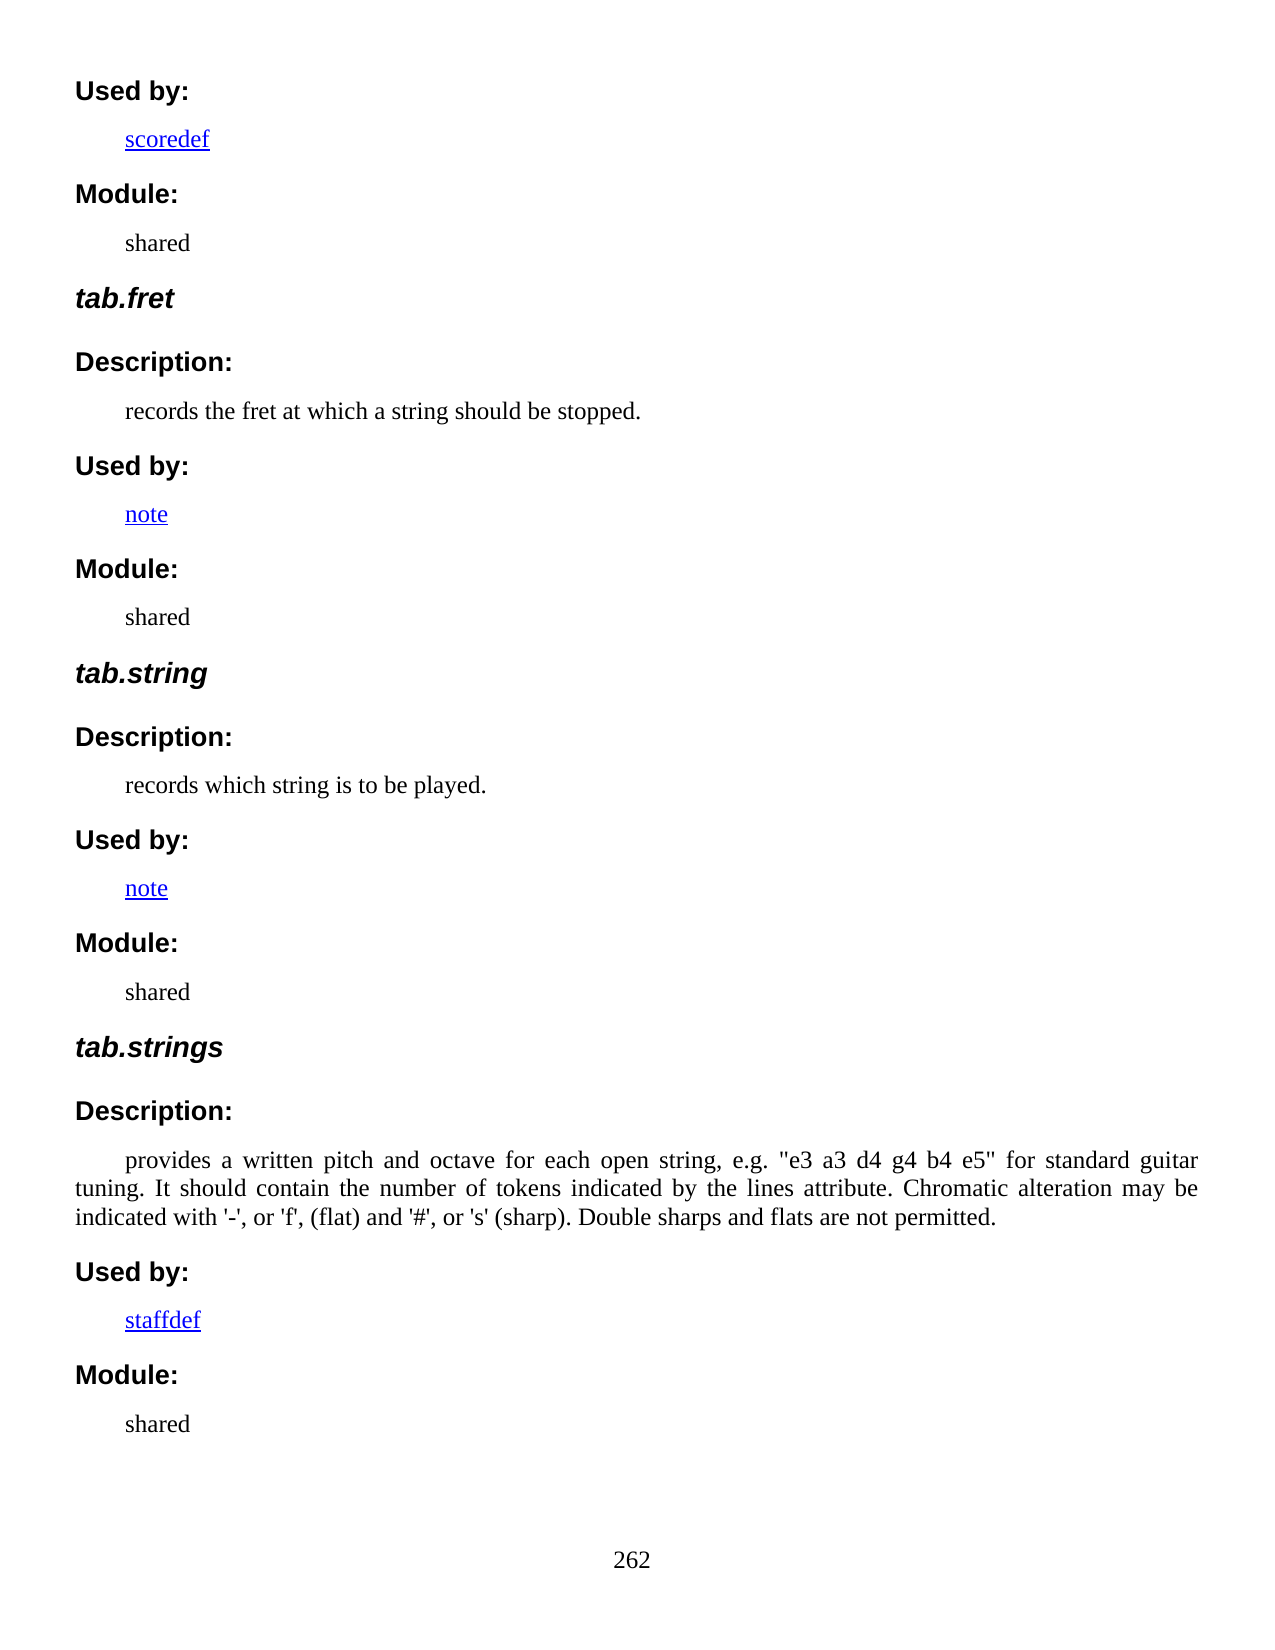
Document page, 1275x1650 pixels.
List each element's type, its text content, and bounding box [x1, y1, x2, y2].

subtitle tab.string [75, 656, 1200, 689]
subtitle Description: [75, 721, 1200, 752]
text provides a written pitch and octave for each open string, e.g. "e3 a3 d4 g4 b4 e5" for standard guitar tuning. It should contain the number of tokens indicated by the lines attribute. Chromatic alteration may be indicated with '-', or 'f', (flat) and '#', or 's' (sharp). Double sharps and flats are not permitted. [75, 1145, 1200, 1231]
text records which string is to be played. [75, 770, 1200, 799]
subtitle Used by: [75, 824, 1200, 855]
subtitle Used by: [75, 75, 1200, 106]
text staffdef [75, 1305, 1200, 1334]
text shared [75, 228, 1200, 256]
subtitle Module: [75, 553, 1200, 584]
subtitle Description: [75, 346, 1200, 377]
text scoredef [75, 124, 1200, 153]
text shared [75, 977, 1200, 1005]
subtitle Module: [75, 927, 1200, 958]
subtitle Used by: [75, 449, 1200, 481]
text shared [75, 602, 1200, 631]
subtitle Module: [75, 178, 1200, 209]
text records the fret at which a string should be stopped. [75, 396, 1200, 424]
subtitle tab.fret [75, 281, 1200, 315]
subtitle Description: [75, 1095, 1200, 1126]
subtitle tab.strings [75, 1030, 1200, 1064]
subtitle Module: [75, 1359, 1200, 1390]
text note [75, 499, 1200, 528]
text note [75, 873, 1200, 902]
text shared [75, 1409, 1200, 1437]
subtitle Used by: [75, 1256, 1200, 1287]
